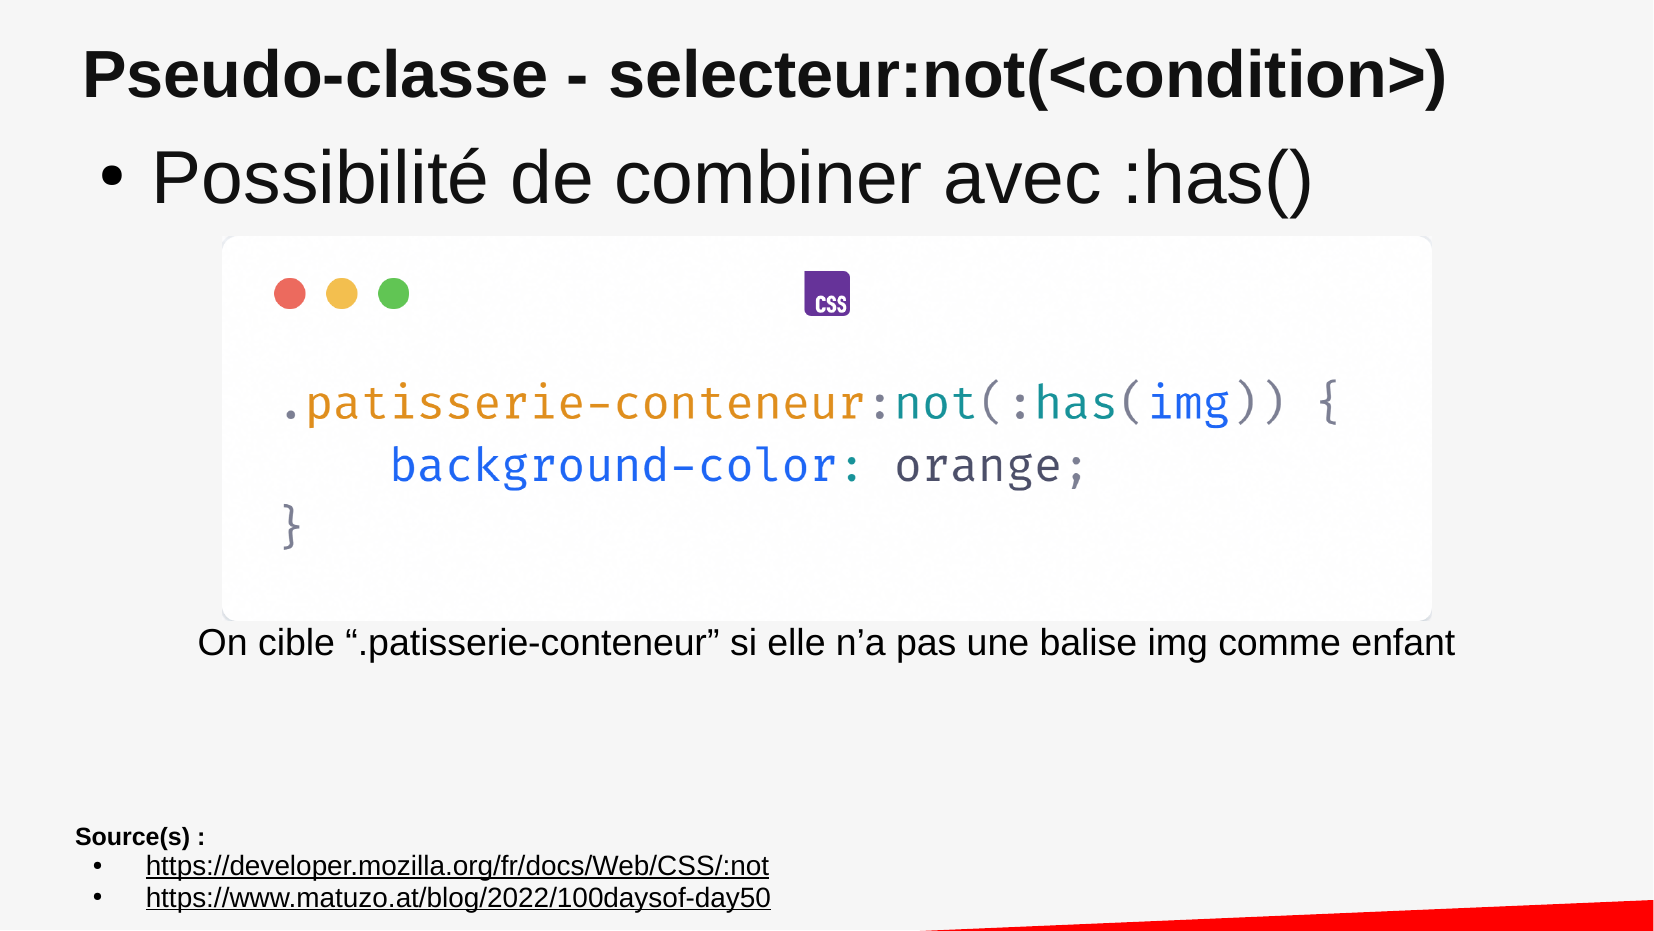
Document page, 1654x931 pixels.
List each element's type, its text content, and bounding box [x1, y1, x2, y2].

picture [222, 236, 1432, 614]
text_box [919, 899, 1654, 931]
list Possibilité de combiner avec :has() [80, 135, 1620, 237]
title Pseudo-classe - selecteur:not(<condition>) [82, 37, 1571, 115]
text_box Source(s) : https://developer.mozilla.org/fr/docs/Web/CSS/:not https://www.matuzo.at/blog/2022/100daysof-day50 [60, 815, 1546, 929]
text_box On cible “.patisserie-conteneur” si elle n’a pas une balise img comme enfant [125, 614, 1528, 713]
